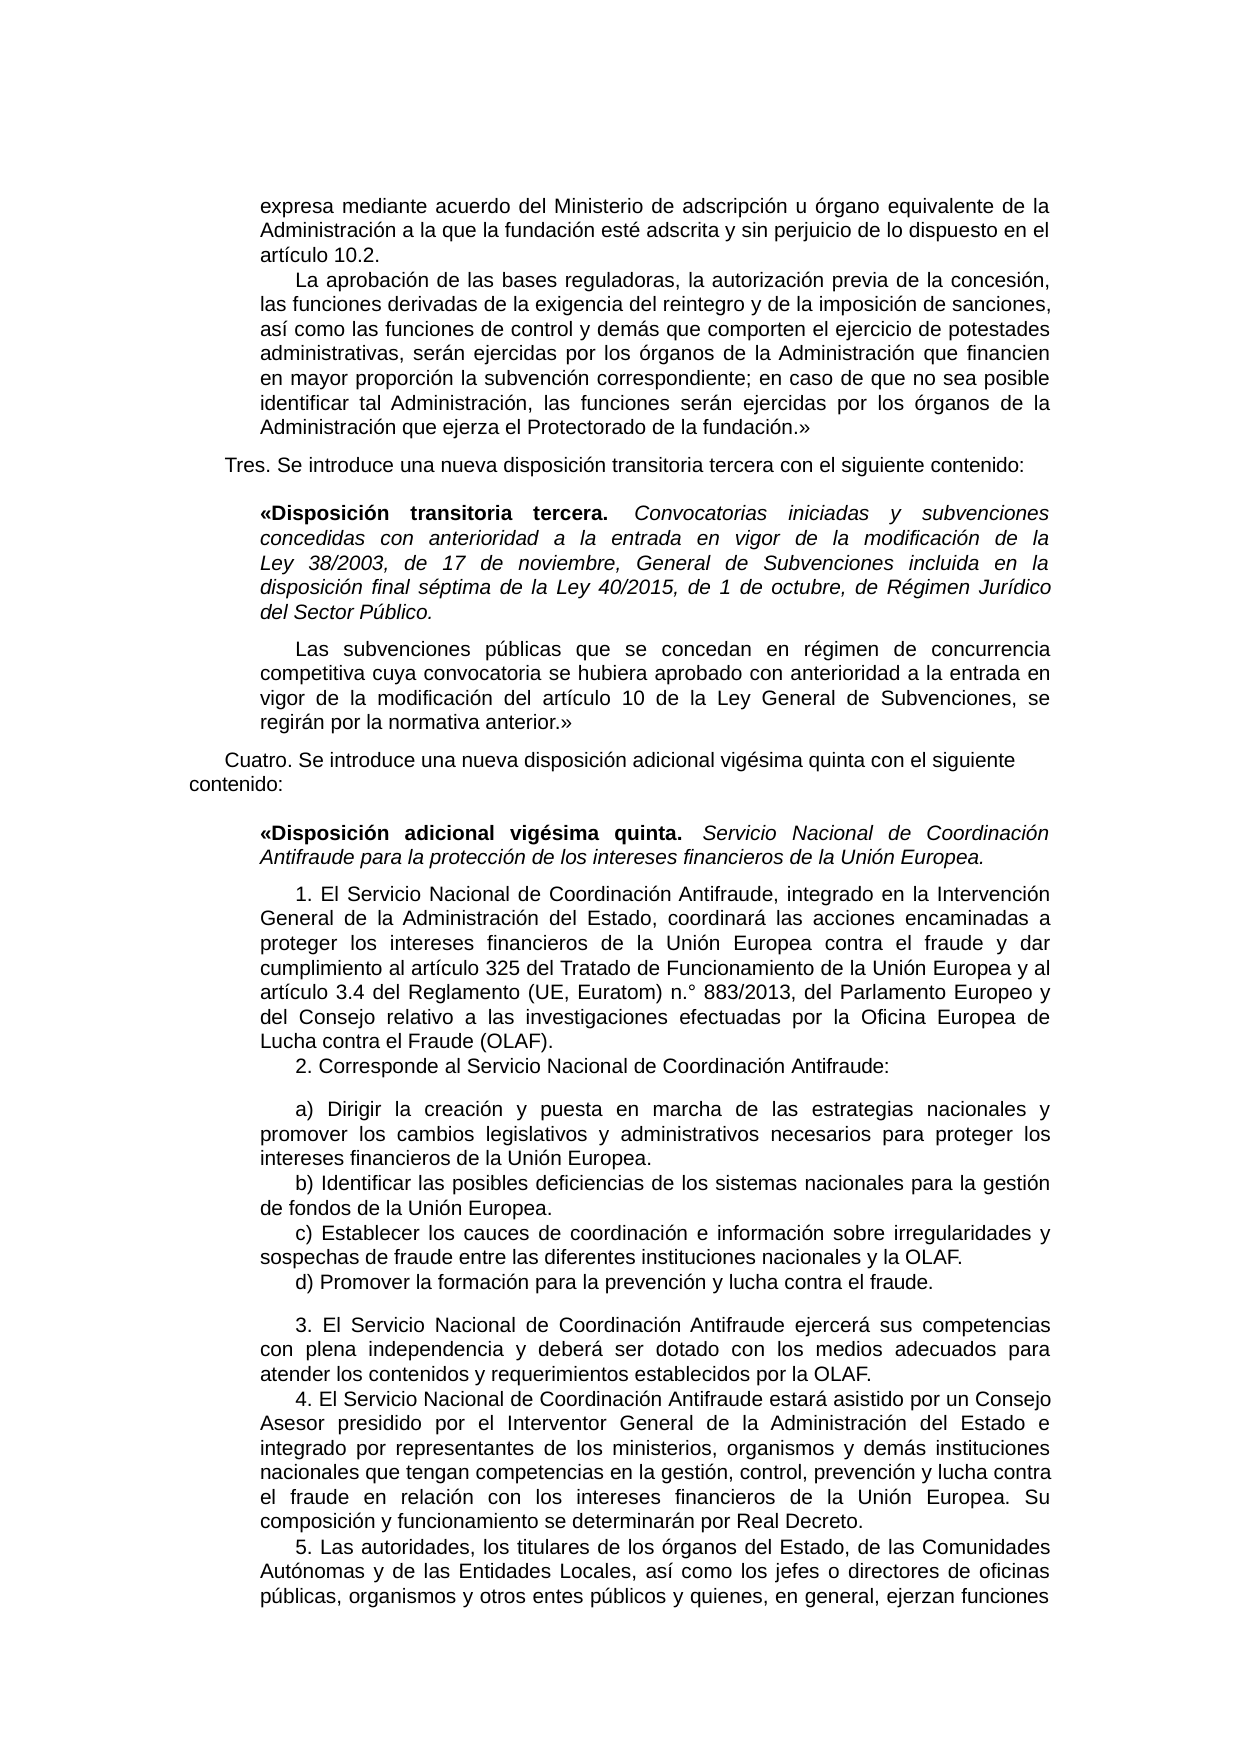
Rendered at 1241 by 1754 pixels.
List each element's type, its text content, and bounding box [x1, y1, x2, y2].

list Dirigir la creación y puesta en marcha de las estrategias nacionales y promover los cambios legislativos y administrativos necesarios para proteger los intereses financieros de la Unión Europea. [260, 1097, 1051, 1170]
list El Servicio Nacional de Coordinación Antifraude, integrado en la Intervención General de la Administración del Estado, coordinará las acciones encaminadas a proteger los intereses financieros de la Unión Europea contra el fraude y dar cumplimiento al artículo 325 del Tratado de Funcionamiento de la Unión Europea y al artículo 3.4 del Reglamento (UE, Euratom) n.° 883/2013, del Parlamento Europeo y del Consejo relativo a las investigaciones efectuadas por la Oficina Europea de Lucha contra el Fraude (OLAF). [260, 882, 1052, 1053]
text expresa mediante acuerdo del Ministerio de adscripción u órgano equivalente de la Administración a la que la fundación esté adscrita y sin perjuicio de lo dispuesto en el artículo 10.2. [260, 193, 1051, 267]
text «Disposición adicional vigésima quinta. Servicio Nacional de Coordinación Antifraude para la protección de los intereses financieros de la Unión Europea. [260, 821, 1051, 869]
list Promover la formación para la prevención y lucha contra el fraude. [295, 1270, 1167, 1294]
list El Servicio Nacional de Coordinación Antifraude ejercerá sus competencias con plena independencia y deberá ser dotado con los medios adecuados para atender los contenidos y requerimientos establecidos por la OLAF. [260, 1312, 1051, 1386]
list El Servicio Nacional de Coordinación Antifraude estará asistido por un Consejo Asesor presidido por el Interventor General de la Administración del Estado e integrado por representantes de los ministerios, organismos y demás instituciones nacionales que tengan competencias en la gestión, control, prevención y lucha contra el fraude en relación con los intereses financieros de la Unión Europea. Su composición y funcionamiento se determinarán por Real Decreto. [260, 1386, 1051, 1533]
text «Disposición transitoria tercera. Convocatorias iniciadas y subvenciones concedidas con anterioridad a la entrada en vigor de la modificación de la Ley 38/2003, de 17 de noviembre, General de Subvenciones incluida en la disposición final séptima de la Ley 40/2015, de 1 de octubre, de Régimen Jurídico del Sector Público. [260, 501, 1051, 623]
list Identificar las posibles deficiencias de los sistemas nacionales para la gestión de fondos de la Unión Europea. [260, 1171, 1051, 1219]
list Establecer los cauces de coordinación e información sobre irregularidades y sospechas de fraude entre las diferentes instituciones nacionales y la OLAF. [260, 1220, 1051, 1269]
list Corresponde al Servicio Nacional de Coordinación Antifraude: [295, 1054, 1167, 1078]
text Las subvenciones públicas que se concedan en régimen de concurrencia competitiva cuya convocatoria se hubiera aprobado con anterioridad a la entrada en vigor de la modificación del artículo 10 de la Ley General de Subvenciones, se regirán por la normativa anterior.» [260, 636, 1051, 734]
text Tres. Se introduce una nueva disposición transitoria tercera con el siguiente contenido: [224, 453, 1167, 477]
text Cuatro. Se introduce una nueva disposición adicional vigésima quinta con el siguiente contenido: [189, 748, 1051, 796]
list Las autoridades, los titulares de los órganos del Estado, de las Comunidades Autónomas y de las Entidades Locales, así como los jefes o directores de oficinas públicas, organismos y otros entes públicos y quienes, en general, ejerzan funciones [260, 1534, 1052, 1608]
text La aprobación de las bases reguladoras, la autorización previa de la concesión, las funciones derivadas de la exigencia del reintegro y de la imposición de sanciones, así como las funciones de control y demás que comporten el ejercicio de potestades administrativas, serán ejercidas por los órganos de la Administración que financien en mayor proporción la subvención correspondiente; en caso de que no sea posible identificar tal Administración, las funciones serán ejercidas por los órganos de la Administración que ejerza el Protectorado de la fundación.» [260, 267, 1052, 439]
